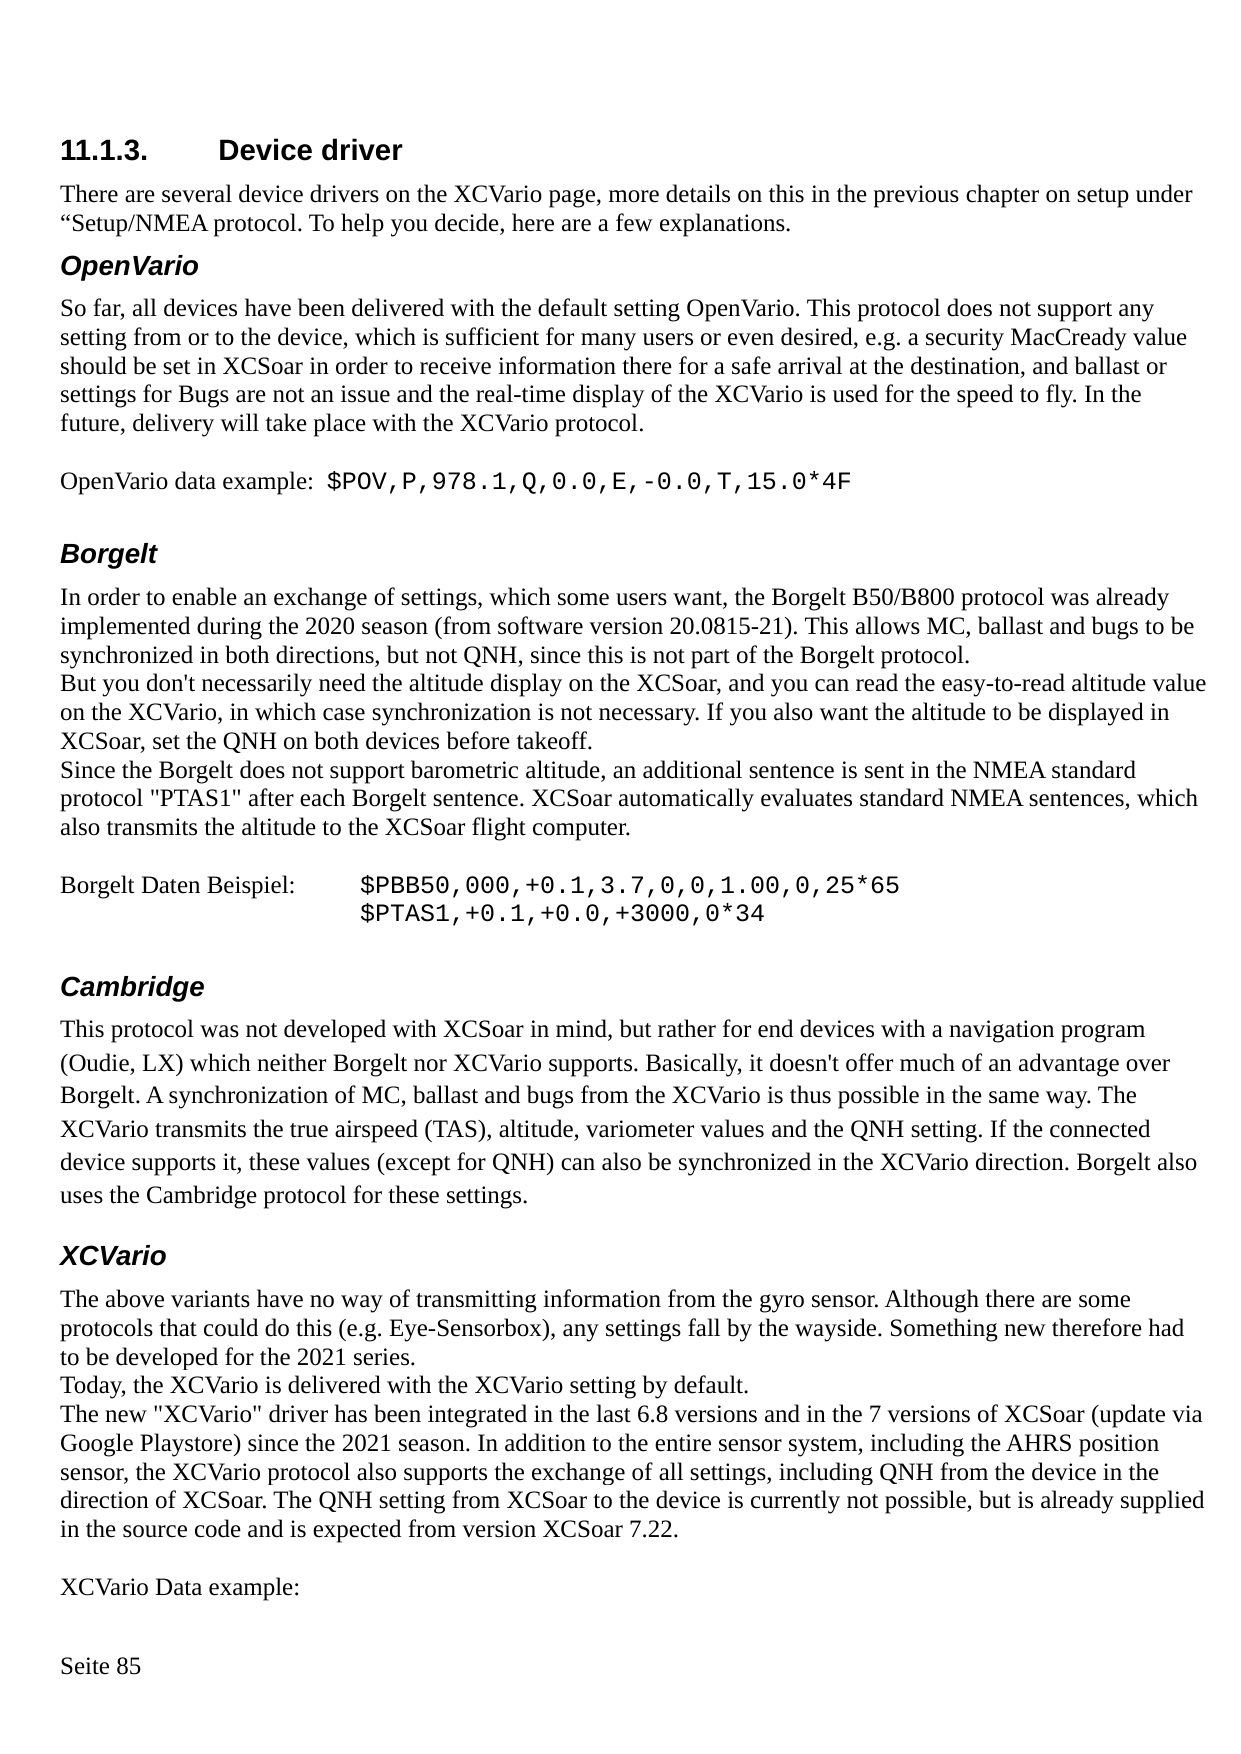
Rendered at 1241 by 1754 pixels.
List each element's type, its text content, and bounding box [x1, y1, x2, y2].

subtitle Borgelt [60, 538, 1207, 570]
text XCVario Data example: [60, 1572, 1207, 1600]
subtitle OpenVario [60, 249, 1207, 281]
text OpenVario data example: $POV,P,978.1,Q,0.0,E,-0.0,T,15.0*4F [60, 466, 1207, 525]
text There are several device drivers on the XCVario page, more details on this in the previous chapter on setup under “Setup/NMEA protocol. To help you decide, here are a few explanations. [60, 179, 1207, 236]
text In order to enable an exchange of settings, which some users want, the Borgelt B50/B800 protocol was already implemented during the 2020 season (from software version 20.0815-21). This allows MC, ballast and bugs to be synchronized in both directions, but not QNH, since this is not part of the Borgelt protocol. But you don't necessarily need the altitude display on the XCSoar, and you can read the easy-to-read altitude value on the XCVario, in which case synchronization is not necessary. If you also want the altitude to be displayed in XCSoar, set the QNH on both devices before takeoff. Since the Borgelt does not support barometric altitude, an additional sentence is sent in the NMEA standard protocol "PTAS1" after each Borgelt sentence. XCSoar automatically evaluates standard NMEA sentences, which also transmits the altitude to the XCSoar flight computer. [60, 582, 1207, 841]
subtitle Cambridge [60, 970, 1207, 1002]
text Borgelt Daten Beispiel: $PBB50,000,+0.1,3.7,0,0,1.00,0,25*65 [60, 870, 1207, 901]
text The above variants have no way of transmitting information from the gyro sensor. Although there are some protocols that could do this (e.g. Eye-Sensorbox), any settings fall by the wayside. Something new therefore had to be developed for the 2021 series. Today, the XCVario is delivered with the XCVario setting by default. The new "XCVario" driver has been integrated in the last 6.8 versions and in the 7 versions of XCSoar (update via Google Playstore) since the 2021 season. In addition to the entire sensor system, including the AHRS position sensor, the XCVario protocol also supports the exchange of all settings, including QNH from the device in the direction of XCSoar. The QNH setting from XCSoar to the device is currently not possible, but is already supplied in the source code and is expected from version XCSoar 7.22. [60, 1284, 1207, 1543]
text This protocol was not developed with XCSoar in mind, but rather for end devices with a navigation program (Oudie, LX) which neither Borgelt nor XCVario supports. Basically, it doesn't offer much of an advantage over Borgelt. A synchronization of MC, ballast and bugs from the XCVario is thus possible in the same way. The XCVario transmits the true airspeed (TAS), altitude, variometer values ​​and the QNH setting. If the connected device supports it, these values ​​(except for QNH) can also be synchronized in the XCVario direction. Borgelt also uses the Cambridge protocol for these settings. [60, 1014, 1207, 1208]
subtitle XCVario [60, 1240, 1207, 1272]
text So far, all devices have been delivered with the default setting OpenVario. This protocol does not support any setting from or to the device, which is sufficient for many users or even desired, e.g. a security MacCready value should be set in XCSoar in order to receive information there for a safe arrival at the destination, and ballast or settings for Bugs are not an issue and the real-time display of the XCVario is used for the speed to fly. In the future, delivery will take place with the XCVario protocol. [60, 293, 1207, 437]
subtitle Device driver [60, 133, 1207, 166]
text $PTAS1,+0.1,+0.0,+3000,0*34 [60, 901, 1207, 929]
